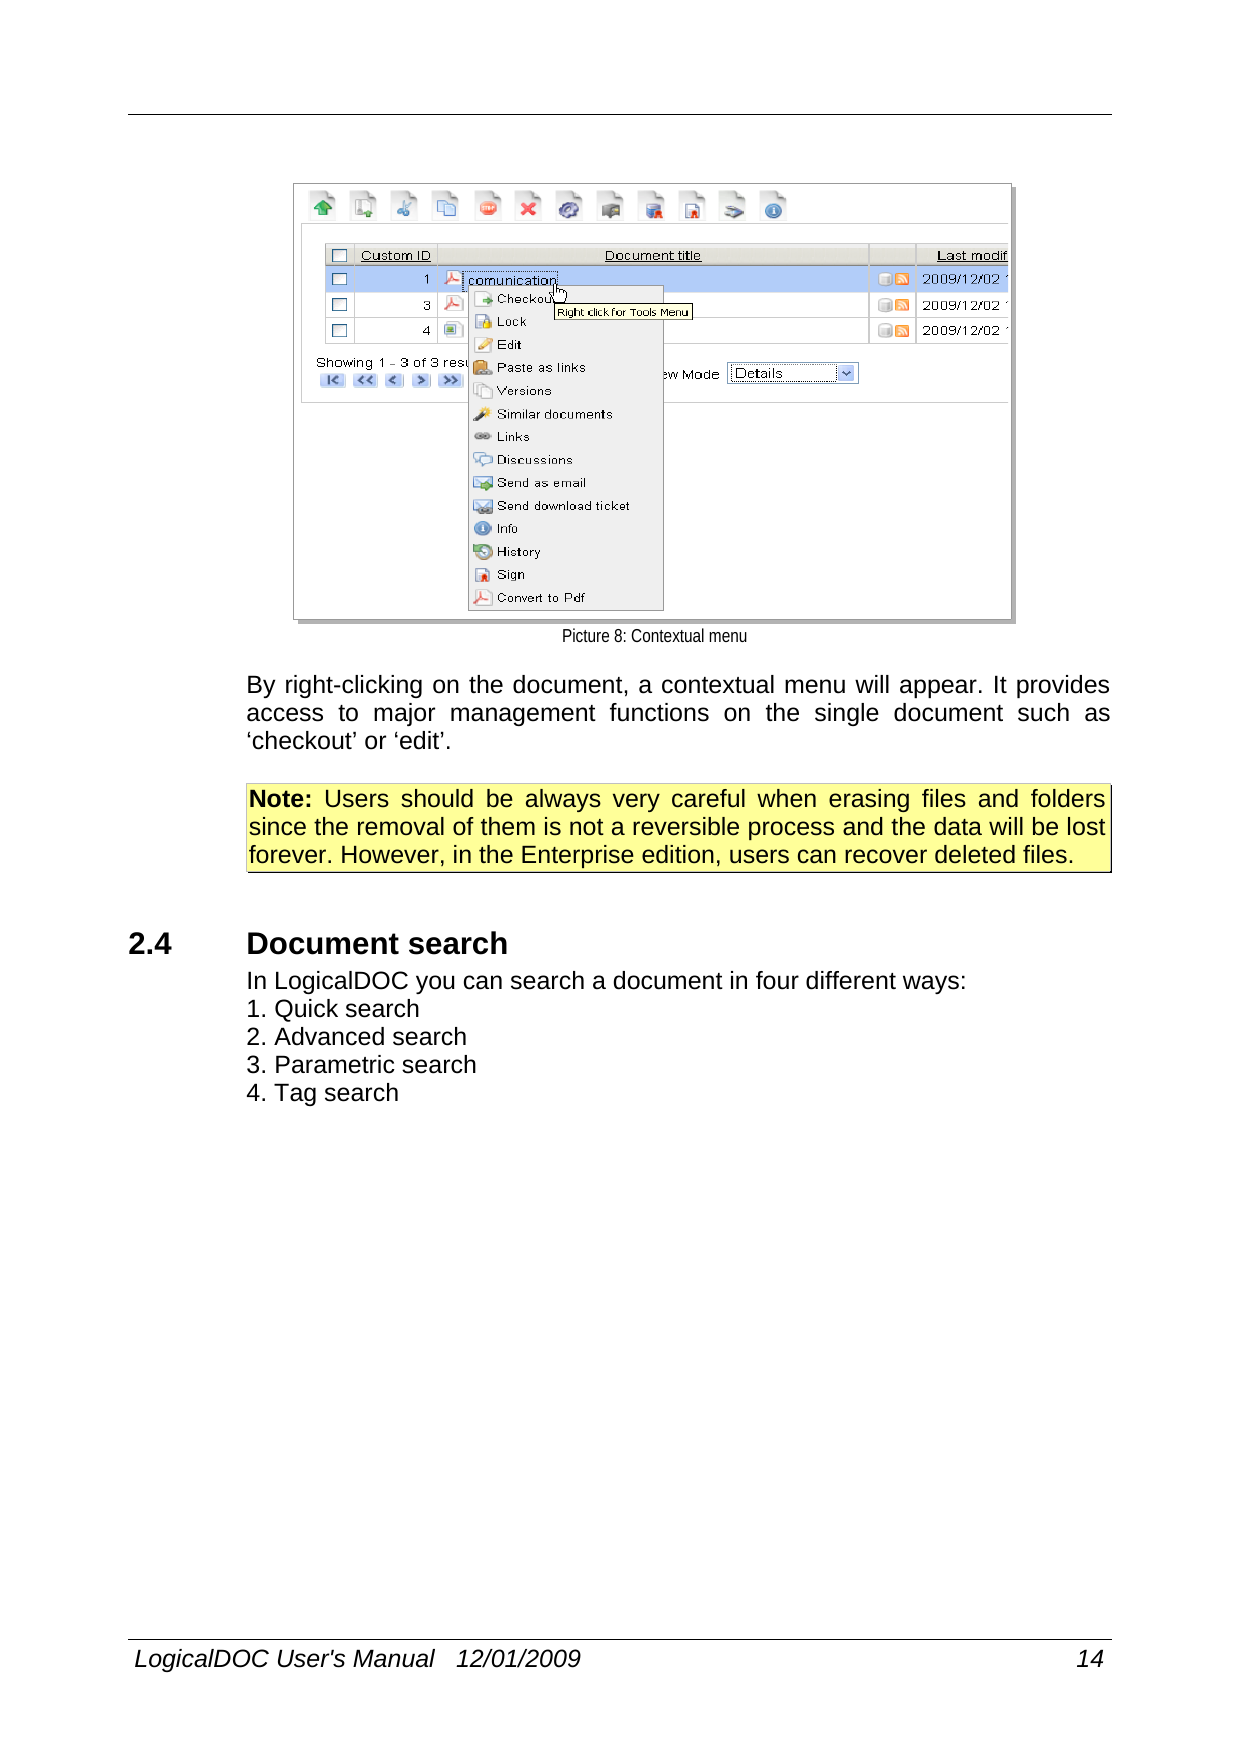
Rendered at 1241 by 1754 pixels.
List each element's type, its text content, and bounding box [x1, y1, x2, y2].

text 3. Parametric search [246, 1051, 1112, 1079]
text 4. Tag search [246, 1079, 1112, 1107]
text Picture 8: Contextual menu [291, 617, 1018, 646]
text In LogicalDOC you can search a document in four different ways: [246, 967, 1112, 995]
text By right-clicking on the document, a contextual menu will appear. It provides access to major management functions on the single document such as ‘checkout’ or ‘edit’. [246, 150, 1112, 755]
text Note: Users should be always very careful when erasing files and folders since the removal of them is not a reversible process and the data will be lost forever. However, in the Enterprise edition, users can recover deleted files. [247, 784, 1110, 871]
subtitle Document search [128, 926, 1112, 961]
picture [296, 185, 1009, 617]
text 2. Advanced search [246, 1023, 1112, 1051]
text 1. Quick search [246, 995, 1112, 1023]
